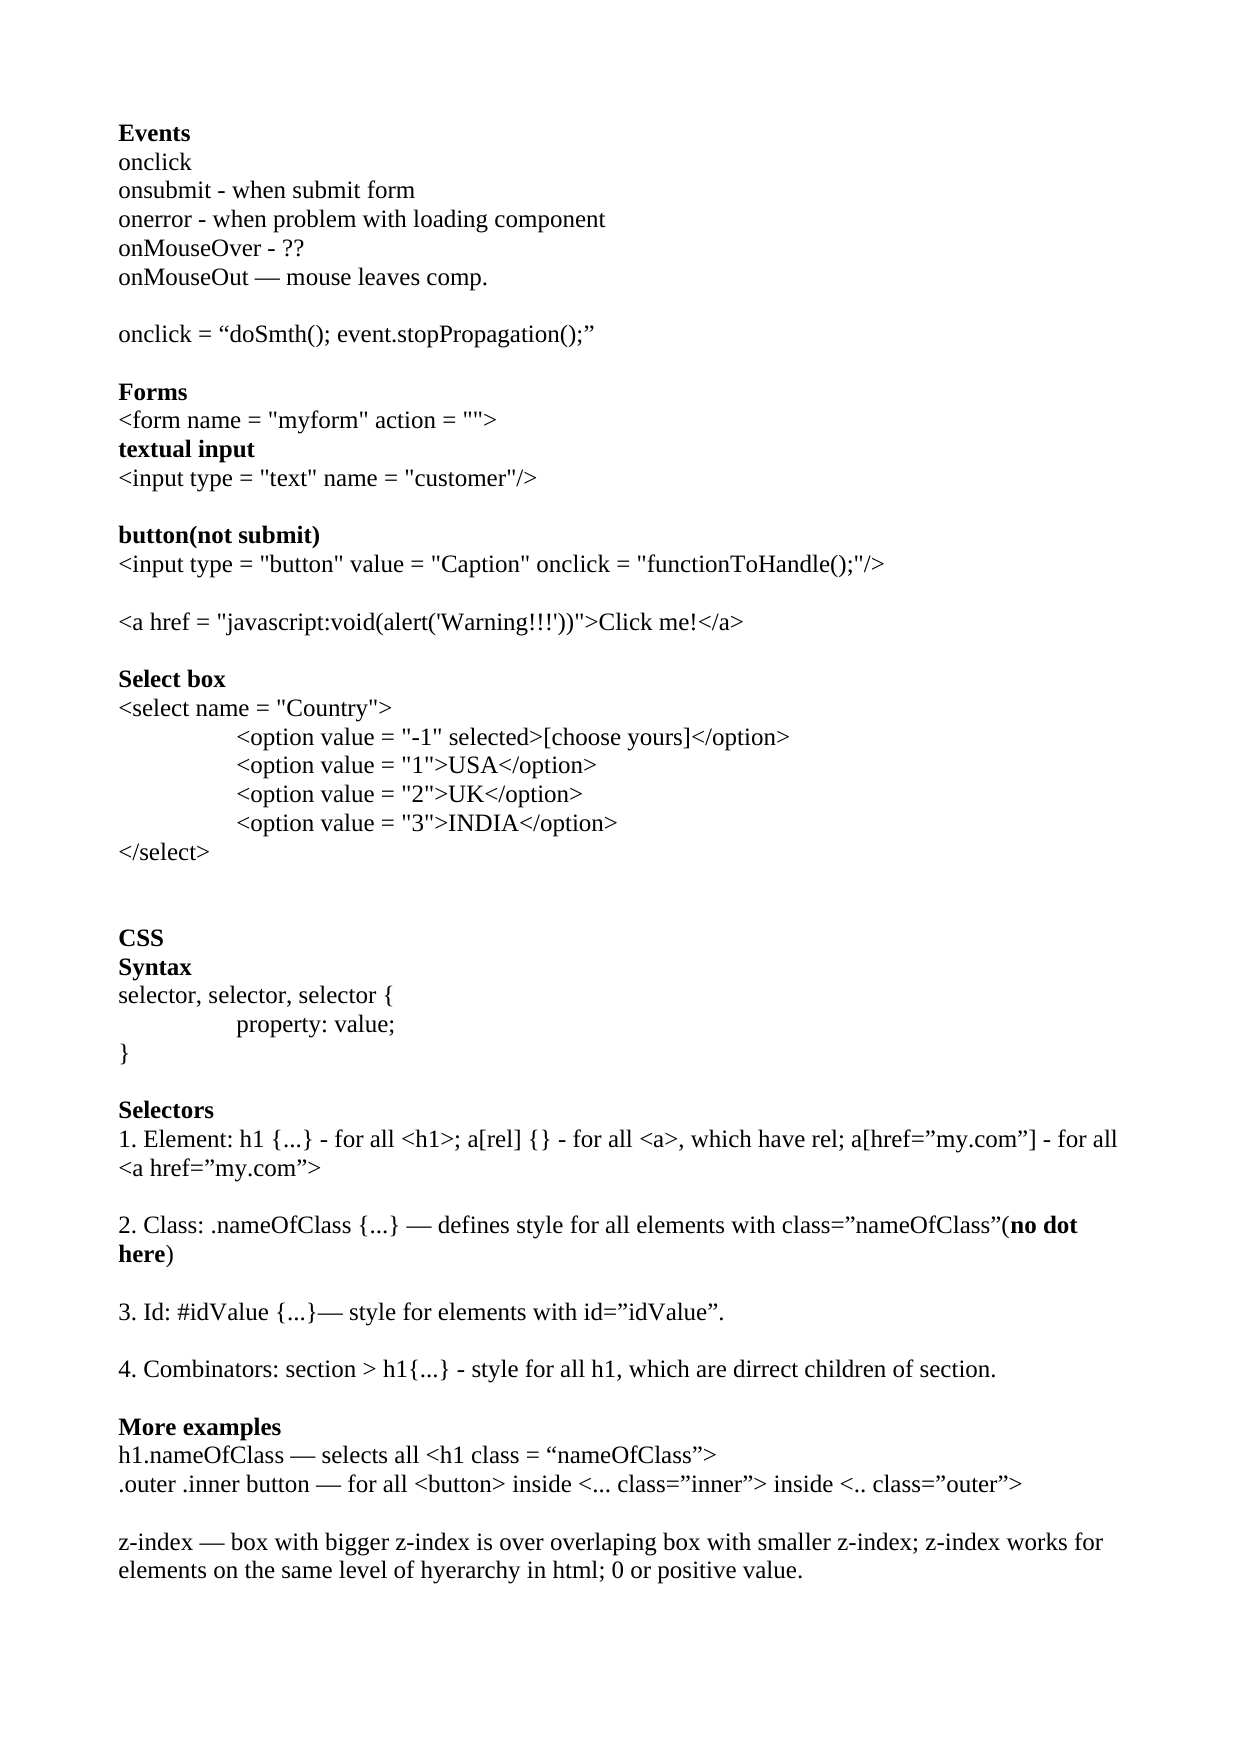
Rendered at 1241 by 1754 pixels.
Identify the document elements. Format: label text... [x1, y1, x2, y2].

text Syntax [118, 952, 1122, 981]
text <form name = "myform" action = ""> [118, 406, 1122, 434]
text } [118, 1038, 1122, 1067]
text 1. Element: h1 {...} - for all <h1>; a[rel] {} - for all <a>, which have rel; a[href=”my.com”] - for all <a href=”my.com”> [118, 1124, 1122, 1182]
text <option value = "2">UK</option> [118, 779, 1122, 808]
text 4. Combinators: section > h1{...} - style for all h1, which are dirrect children of section. [118, 1354, 1122, 1383]
text <input type = "text" name = "customer"/> [118, 463, 1122, 492]
text Events [118, 118, 1122, 147]
text Selectors [118, 1096, 1122, 1124]
text textual input [118, 434, 1122, 463]
text onclick = “doSmth(); event.stopPropagation();” [118, 319, 1122, 348]
text <a href = "javascript:void(alert('Warning!!!'))">Click me!</a> [118, 607, 1122, 636]
text onMouseOver - ?? [118, 233, 1122, 262]
text button(not submit) [118, 521, 1122, 549]
text More examples [118, 1412, 1122, 1441]
text <select name = "Country"> [118, 693, 1122, 722]
text 3. Id: #idValue {...}— style for elements with id=”idValue”. [118, 1297, 1122, 1326]
text onMouseOut — mouse leaves comp. [118, 262, 1122, 291]
text CSS [118, 923, 1122, 952]
text <input type = "button" value = "Caption" onclick = "functionToHandle();"/> [118, 549, 1122, 578]
text z-index — box with bigger z-index is over overlaping box with smaller z-index; z-index works for elements on the same level of hyerarchy in html; 0 or positive value. [118, 1527, 1122, 1584]
text property: value; [118, 1009, 1122, 1038]
text onsubmit - when submit form [118, 176, 1122, 204]
text h1.nameOfClass — selects all <h1 class = “nameOfClass”> [118, 1441, 1122, 1469]
text Forms [118, 377, 1122, 406]
text <option value = "3">INDIA</option> [118, 808, 1122, 837]
text Select box [118, 664, 1122, 693]
text <option value = "1">USA</option> [118, 751, 1122, 779]
text onclick [118, 147, 1122, 176]
text selector, selector, selector { [118, 981, 1122, 1009]
text onerror - when problem with loading component [118, 204, 1122, 233]
text <option value = "-1" selected>[choose yours]</option> [118, 722, 1122, 751]
text 2. Class: .nameOfClass {...} — defines style for all elements with class=”nameOfClass”(no dot here) [118, 1211, 1122, 1268]
text .outer .inner button — for all <button> inside <... class=”inner”> inside <.. class=”outer”> [118, 1469, 1122, 1498]
text </select> [118, 837, 1122, 866]
